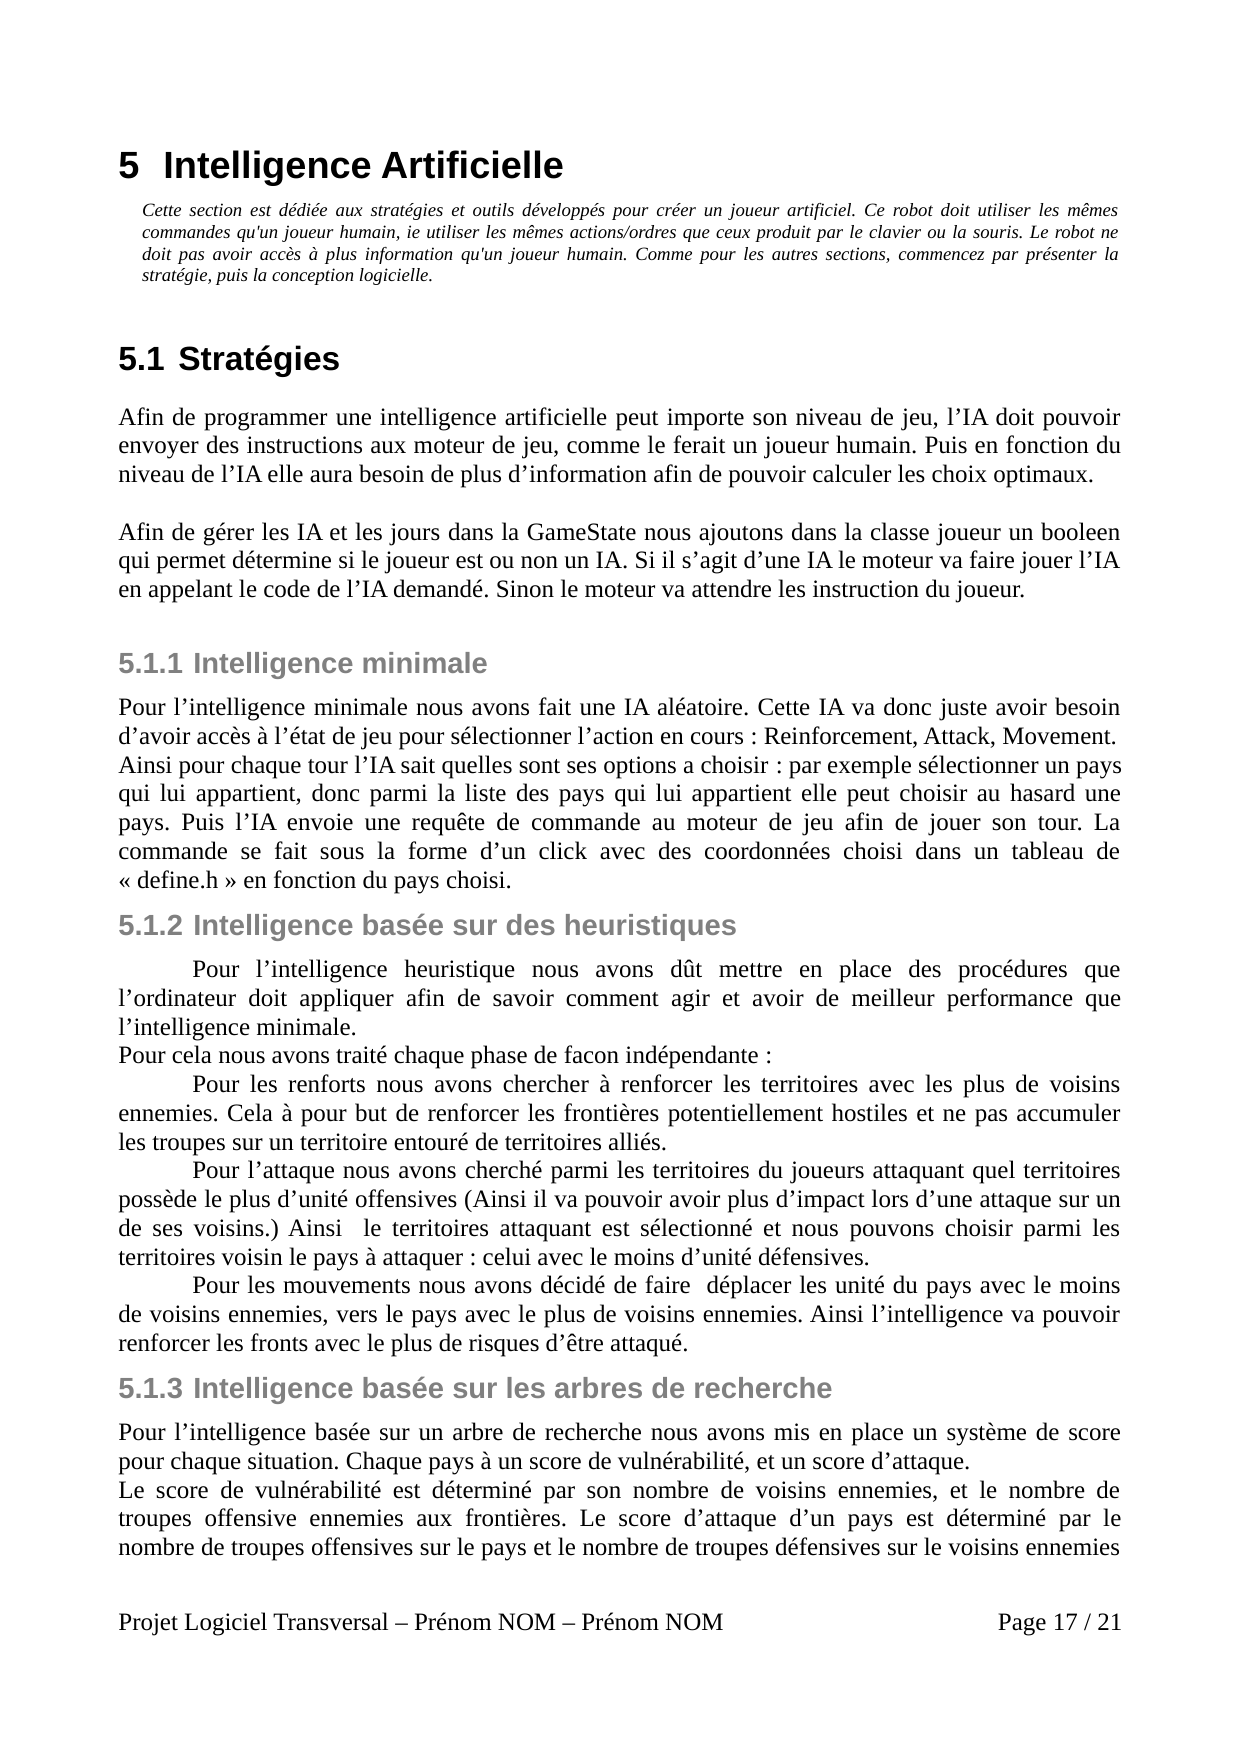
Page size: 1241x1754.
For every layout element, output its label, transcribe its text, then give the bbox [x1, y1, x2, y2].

text Le score de vulnérabilité est déterminé par son nombre de voisins ennemies, et le nombre de troupes offensive ennemies aux frontières. Le score d’attaque d’un pays est déterminé par le nombre de troupes offensives sur le pays et le nombre de troupes défensives sur le voisins ennemies [118, 1475, 1122, 1561]
text Afin de gérer les IA et les jours dans la GameState nous ajoutons dans la classe joueur un booleen qui permet détermine si le joueur est ou non un IA. Si il s’agit d’une IA le moteur va faire jouer l’IA en appelant le code de l’IA demandé. Sinon le moteur va attendre les instruction du joueur. [118, 517, 1122, 603]
text Pour l’attaque nous avons cherché parmi les territoires du joueurs attaquant quel territoires possède le plus d’unité offensives (Ainsi il va pouvoir avoir plus d’impact lors d’une attaque sur un de ses voisins.) Ainsi le territoires attaquant est sélectionné et nous pouvons choisir parmi les territoires voisin le pays à attaquer : celui avec le moins d’unité défensives. [118, 1155, 1122, 1270]
subtitle Intelligence basée sur les arbres de recherche [118, 1371, 1122, 1405]
text Cette section est dédiée aux stratégies et outils développés pour créer un joueur artificiel. Ce robot doit utiliser les mêmes commandes qu'un joueur humain, ie utiliser les mêmes actions/ordres que ceux produit par le clavier ou la souris. Le robot ne doit pas avoir accès à plus information qu'un joueur humain. Comme pour les autres sections, commencez par présenter la stratégie, puis la conception logicielle. [142, 199, 1122, 286]
text Ainsi pour chaque tour l’IA sait quelles sont ses options a choisir : par exemple sélectionner un pays qui lui appartient, donc parmi la liste des pays qui lui appartient elle peut choisir au hasard une pays. Puis l’IA envoie une requête de commande au moteur de jeu afin de jouer son tour. La commande se fait sous la forme d’un click avec des coordonnées choisi dans un tableau de « define.h » en fonction du pays choisi. [118, 750, 1122, 893]
subtitle Intelligence minimale [118, 646, 1122, 680]
subtitle Stratégies [118, 339, 1122, 378]
subtitle Intelligence Artificielle [118, 143, 1122, 187]
text Pour l’intelligence heuristique nous avons dût mettre en place des procédures que l’ordinateur doit appliquer afin de savoir comment agir et avoir de meilleur performance que l’intelligence minimale. [118, 954, 1122, 1040]
text Pour cela nous avons traité chaque phase de facon indépendante : [118, 1040, 1122, 1069]
text Pour les mouvements nous avons décidé de faire déplacer les unité du pays avec le moins de voisins ennemies, vers le pays avec le plus de voisins ennemies. Ainsi l’intelligence va pouvoir renforcer les fronts avec le plus de risques d’être attaqué. [118, 1270, 1122, 1357]
text Pour l’intelligence minimale nous avons fait une IA aléatoire. Cette IA va donc juste avoir besoin d’avoir accès à l’état de jeu pour sélectionner l’action en cours : Reinforcement, Attack, Movement. [118, 692, 1122, 750]
text Pour l’intelligence basée sur un arbre de recherche nous avons mis en place un système de score pour chaque situation. Chaque pays à un score de vulnérabilité, et un score d’attaque. [118, 1417, 1122, 1475]
text Afin de programmer une intelligence artificielle peut importe son niveau de jeu, l’IA doit pouvoir envoyer des instructions aux moteur de jeu, comme le ferait un joueur humain. Puis en fonction du niveau de l’IA elle aura besoin de plus d’information afin de pouvoir calculer les choix optimaux. [118, 402, 1122, 488]
text Pour les renforts nous avons chercher à renforcer les territoires avec les plus de voisins ennemies. Cela à pour but de renforcer les frontières potentiellement hostiles et ne pas accumuler les troupes sur un territoire entouré de territoires alliés. [118, 1069, 1122, 1155]
subtitle Intelligence basée sur des heuristiques [118, 908, 1122, 942]
